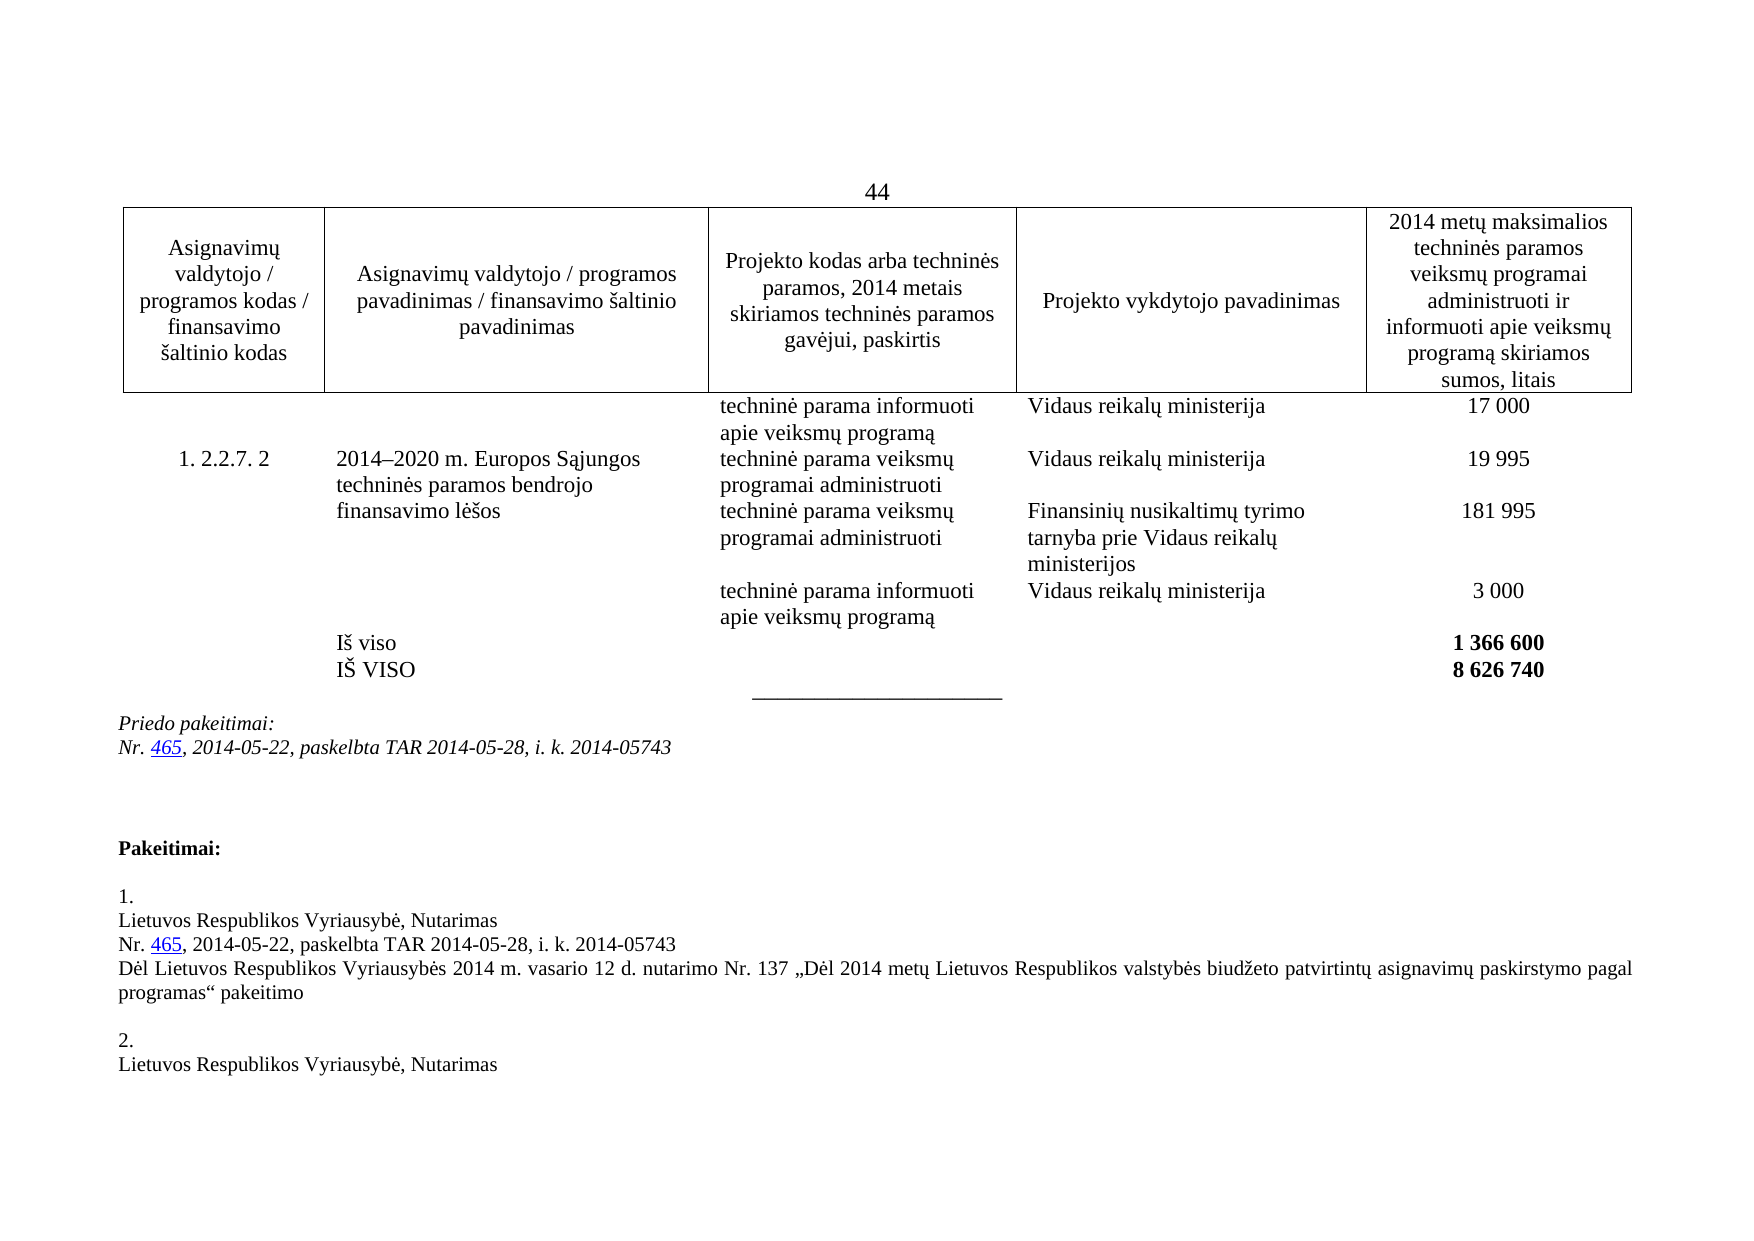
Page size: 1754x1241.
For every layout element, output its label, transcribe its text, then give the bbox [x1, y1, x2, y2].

table_header 2014 metų maksimalios techninės paramos veiksmų programai administruoti ir informuoti apie veiksmų programą skiriamos sumos, litais [1367, 208, 1631, 392]
text Lietuvos Respublikos Vyriausybė, Nutarimas [118, 908, 1636, 932]
table_cell 8 626 740 [1366, 656, 1631, 682]
text –––––––––––––––––––– [118, 682, 1636, 711]
table_cell 2014–2020 m. Europos Sąjungos techninės paramos bendrojo finansavimo lėšos [325, 445, 709, 577]
table_cell [709, 629, 1016, 656]
text Lietuvos Respublikos Vyriausybė, Nutarimas [118, 1052, 1636, 1076]
table_cell [709, 656, 1016, 682]
table_cell [123, 656, 325, 682]
table_header Projekto vykdytojo pavadinimas [1017, 208, 1366, 392]
table_cell [123, 577, 325, 629]
text Pakeitimai: [118, 836, 1636, 860]
table_cell 1. 2.2.7. 2 [123, 445, 325, 577]
table_cell Finansinių nusikaltimų tyrimo tarnyba prie Vidaus reikalų ministerijos [1016, 498, 1366, 577]
table_cell [325, 577, 709, 629]
table_cell Vidaus reikalų ministerija [1016, 445, 1366, 498]
text Dėl Lietuvos Respublikos Vyriausybės 2014 m. vasario 12 d. nutarimo Nr. 137 „Dėl 2014 metų Lietuvos Respublikos valstybės biudžeto patvirtintų asignavimų paskirstymo pagal programas“ pakeitimo [118, 956, 1636, 1004]
table_header Asignavimų valdytojo / programos kodas / finansavimo šaltinio kodas [124, 208, 324, 392]
table_cell [123, 629, 325, 656]
table_cell 181 995 [1366, 498, 1631, 577]
table_cell techninė parama informuoti apie veiksmų programą [709, 393, 1016, 445]
table_cell Vidaus reikalų ministerija [1016, 577, 1366, 629]
text Nr. 465, 2014-05-22, paskelbta TAR 2014-05-28, i. k. 2014-05743 [118, 735, 1636, 759]
table_cell [1016, 656, 1366, 682]
table_cell techninė parama informuoti apie veiksmų programą [709, 577, 1016, 629]
table_cell 3 000 [1366, 577, 1631, 629]
table_cell [123, 393, 325, 445]
table_cell techninė parama veiksmų programai administruoti [709, 445, 1016, 498]
table_cell 1 366 600 [1366, 629, 1631, 656]
text 2. [118, 1028, 1636, 1052]
table_cell [325, 393, 709, 445]
text Priedo pakeitimai: [118, 711, 1636, 735]
table_cell techninė parama veiksmų programai administruoti [709, 498, 1016, 577]
table_cell [1016, 629, 1366, 656]
text 1. [118, 884, 1636, 908]
table_cell 17 000 [1366, 393, 1631, 445]
table_cell IŠ VISO [325, 656, 709, 682]
table_header Projekto kodas arba techninės paramos, 2014 metais skiriamos techninės paramos gavėjui, paskirtis [709, 208, 1016, 392]
table_cell Vidaus reikalų ministerija [1016, 393, 1366, 445]
table_cell Iš viso [325, 629, 709, 656]
table_cell 19 995 [1366, 445, 1631, 498]
text Nr. 465, 2014-05-22, paskelbta TAR 2014-05-28, i. k. 2014-05743 [118, 932, 1636, 956]
table_header Asignavimų valdytojo / programos pavadinimas / finansavimo šaltinio pavadinimas [325, 208, 708, 392]
